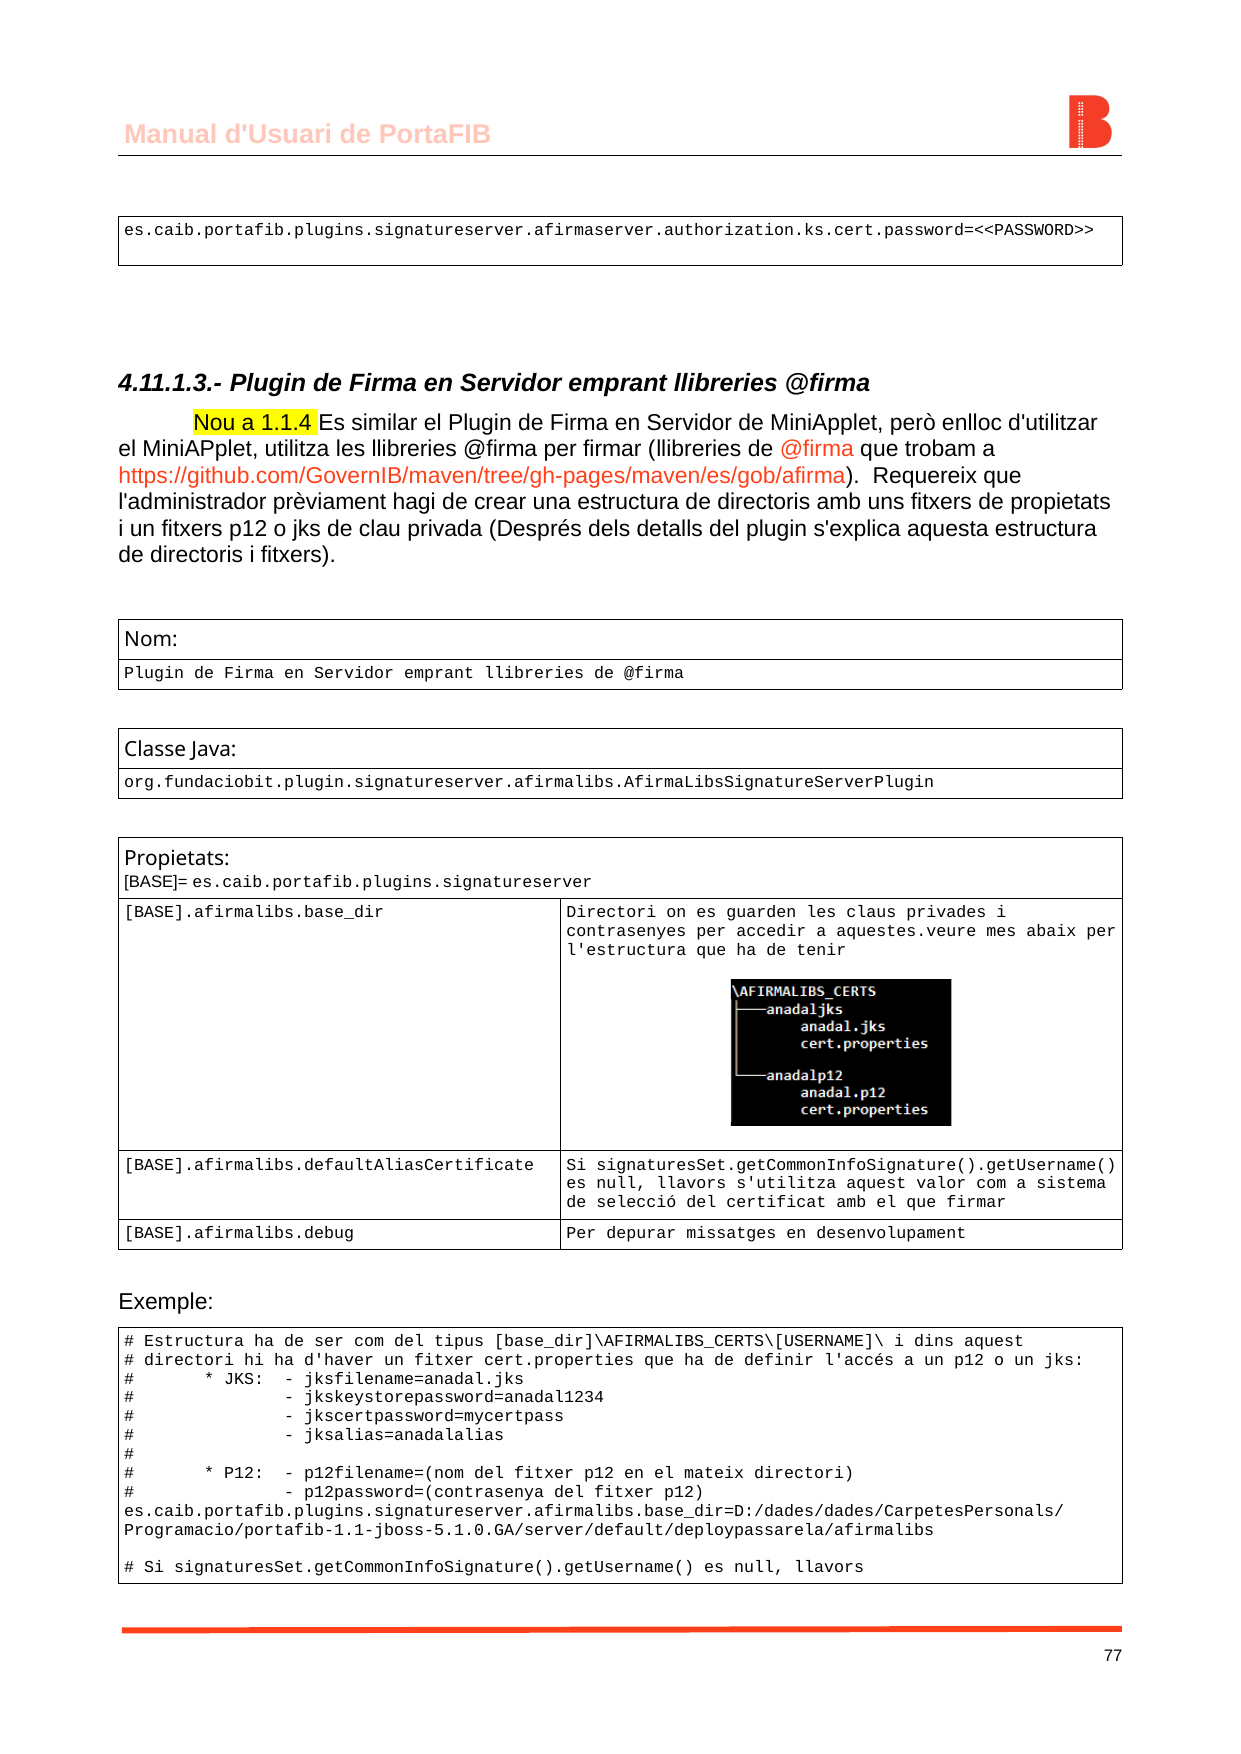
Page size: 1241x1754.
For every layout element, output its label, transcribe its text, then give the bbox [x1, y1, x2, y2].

table_cell [BASE].afirmalibs.base_dir [119, 899, 560, 1150]
picture [730, 979, 952, 1126]
table_cell Plugin de Firma en Servidor emprant llibreries de @firma [119, 660, 1122, 689]
table_header Classe Java: [119, 729, 1122, 768]
table_cell Si signaturesSet.getCommonInfoSignature().getUsername() es null, llavors s'utilitza aquest valor com a sistema de selecció del certificat amb el que firmar [561, 1151, 1122, 1218]
subtitle Plugin de Firma en Servidor emprant llibreries @firma [118, 368, 1122, 397]
table_header # Estructura ha de ser com del tipus [base_dir]\AFIRMALIBS_CERTS\[USERNAME]\ i dins aquest # directori hi ha d'haver un fitxer cert.properties que ha de definir l'accés a un p12 o un jks: # * JKS: - jksfilename=anadal.jks # - jkskeystorepassword=anadal1234 # - jkscertpassword=mycertpass # - jksalias=anadalalias # # * P12: - p12filename=(nom del fitxer p12 en el mateix directori) # - p12password=(contrasenya del fitxer p12) es.caib.portafib.plugins.signatureserver.afirmalibs.base_dir=D:/dades/dades/CarpetesPersonals/Programacio/portafib-1.1-jboss-5.1.0.GA/server/default/deploypassarela/afirmalibs # Si signaturesSet.getCommonInfoSignature().getUsername() es null, llavors [119, 1328, 1122, 1583]
text Exemple: [118, 1288, 1122, 1314]
text Nou a 1.1.4 Es similar el Plugin de Firma en Servidor de MiniApplet, però enlloc d'utilitzar el MiniAPplet, utilitza les llibreries @firma per firmar (llibreries de @firma que trobam a https://github.com/GovernIB/maven/tree/gh-pages/maven/es/gob/afirma). Requereix que l'administrador prèviament hagi de crear una estructura de directoris amb uns fitxers de propietats i un fitxers p12 o jks de clau privada (Després dels detalls del plugin s'explica aquesta estructura de directoris i fitxers). [118, 409, 1122, 567]
table_cell [BASE].afirmalibs.defaultAliasCertificate [119, 1151, 560, 1218]
table_header Propietats: [BASE]= es.caib.portafib.plugins.signatureserver [119, 838, 1122, 898]
table_cell Per depurar missatges en desenvolupament [561, 1220, 1122, 1249]
table_header es.caib.portafib.plugins.signatureserver.afirmaserver.authorization.ks.cert.password=<<PASSWORD>> [119, 217, 1122, 265]
table_cell org.fundaciobit.plugin.signatureserver.afirmalibs.AfirmaLibsSignatureServerPlugin [119, 769, 1122, 798]
table_header Nom: [119, 620, 1122, 658]
table_cell Directori on es guarden les claus privades i contrasenyes per accedir a aquestes.veure mes abaix per l'estructura que ha de tenir [561, 899, 1122, 1150]
table_cell [BASE].afirmalibs.debug [119, 1220, 560, 1249]
picture [1063, 94, 1117, 150]
